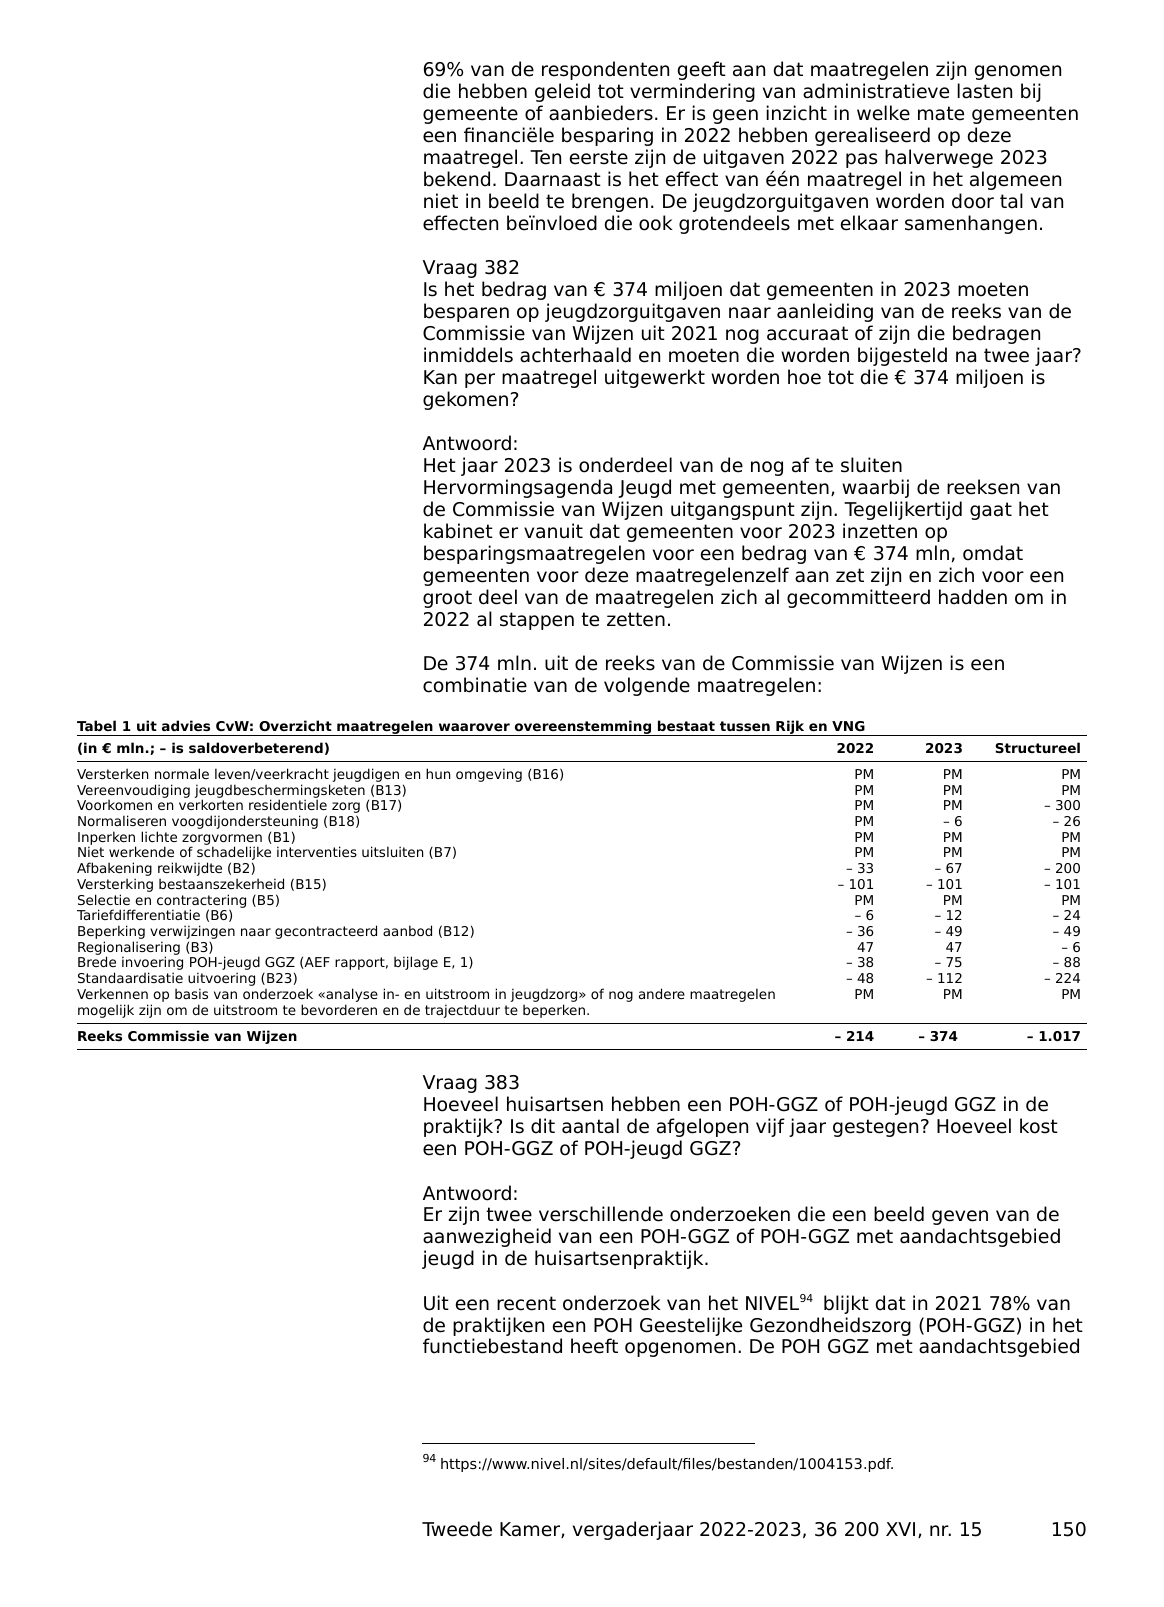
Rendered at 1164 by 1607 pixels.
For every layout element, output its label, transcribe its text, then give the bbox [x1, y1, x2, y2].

table_cell PM [969, 830, 1087, 845]
table_cell PM [880, 893, 968, 908]
table_cell PM [969, 762, 1087, 782]
table_cell Afbakening reikwijdte (B2) [77, 861, 791, 877]
table_cell 47 [791, 940, 880, 955]
text De 374 mln. uit de reeks van de Commissie van Wijzen is een combinatie van de volgende maatregelen: [422, 653, 1087, 697]
text Hoeveel huisartsen hebben een POH-GGZ of POH-jeugd GGZ in de praktijk? Is dit aantal de afgelopen vijf jaar gestegen? Hoeveel kost een POH-GGZ of POH-jeugd GGZ? [422, 1094, 1087, 1160]
table_cell Niet werkende of schadelijke interventies uitsluiten (B7) [77, 845, 791, 861]
table_cell – 6 [791, 908, 880, 924]
table_cell (in € mln.; – is saldoverbeterend) [77, 736, 791, 761]
table_cell Verkennen op basis van onderzoek «analyse in- en uitstroom in jeugdzorg» of nog andere maatregelen mogelijk zijn om de uitstroom te bevorderen en de trajectduur te beperken. [77, 987, 791, 1023]
table_cell – 26 [969, 814, 1087, 829]
table_cell – 101 [969, 877, 1087, 892]
table_cell – 48 [791, 971, 880, 987]
table_cell – 36 [791, 924, 880, 939]
table_cell Regionalisering (B3) [77, 940, 791, 955]
table_cell – 200 [969, 861, 1087, 877]
table_cell PM [791, 814, 880, 829]
table_cell PM [969, 782, 1087, 798]
table_cell PM [791, 987, 880, 1023]
table_cell – 224 [969, 971, 1087, 987]
table_header Tabel 1 uit advies CvW: Overzicht maatregelen waarover overeenstemming bestaat tussen Rijk en VNG [77, 719, 1087, 735]
table_cell PM [791, 845, 880, 861]
text Vraag 382 [422, 257, 1087, 279]
table_cell – 12 [880, 908, 968, 924]
text Het jaar 2023 is onderdeel van de nog af te sluiten Hervormingsagenda Jeugd met gemeenten, waarbij de reeksen van de Commissie van Wijzen uitgangspunt zijn. Tegelijkertijd gaat het kabinet er vanuit dat gemeenten voor 2023 inzetten op besparingsmaatregelen voor een bedrag van € 374 mln, omdat gemeenten voor deze maatregelenzelf aan zet zijn en zich voor een groot deel van de maatregelen zich al gecommitteerd hadden om in 2022 al stappen te zetten. [422, 455, 1087, 631]
table_cell Structureel [969, 736, 1087, 761]
table_cell PM [880, 830, 968, 845]
table_cell Brede invoering POH-jeugd GGZ (AEF rapport, bijlage E, 1) [77, 955, 791, 971]
table_cell – 88 [969, 955, 1087, 971]
table_cell Voorkomen en verkorten residentiele zorg (B17) [77, 798, 791, 814]
table_cell – 33 [791, 861, 880, 877]
text Antwoord: [422, 433, 1087, 455]
table_cell Normaliseren voogdijondersteuning (B18) [77, 814, 791, 829]
table_cell Selectie en contractering (B5) [77, 893, 791, 908]
table_cell – 67 [880, 861, 968, 877]
text Er zijn twee verschillende onderzoeken die een beeld geven van de aanwezigheid van een POH-GGZ of POH-GGZ met aandachtsgebied jeugd in de huisartsenpraktijk. [422, 1204, 1087, 1270]
table_cell – 300 [969, 798, 1087, 814]
table_cell – 6 [969, 940, 1087, 955]
table_cell PM [880, 987, 968, 1023]
text Uit een recent onderzoek van het NIVEL blijkt dat in 2021 78% van de praktijken een POH Geestelijke Gezondheidszorg (POH-GGZ) in het functiebestand heeft opgenomen. De POH GGZ met aandachtsgebied [422, 1292, 1087, 1358]
table_cell – 49 [969, 924, 1087, 939]
table_cell – 101 [880, 877, 968, 892]
table_cell PM [880, 798, 968, 814]
table_cell PM [969, 987, 1087, 1023]
text Vraag 383 [422, 1072, 1087, 1094]
table_cell – 38 [791, 955, 880, 971]
table_cell – 49 [880, 924, 968, 939]
table_cell PM [791, 830, 880, 845]
text https://www.nivel.nl/sites/default/files/bestanden/1004153.pdf. [422, 1452, 1087, 1474]
table_cell – 112 [880, 971, 968, 987]
table_cell PM [880, 782, 968, 798]
table_cell PM [969, 893, 1087, 908]
table_cell Inperken lichte zorgvormen (B1) [77, 830, 791, 845]
table_cell – 75 [880, 955, 968, 971]
table_cell 47 [880, 940, 968, 955]
table_cell Tariefdifferentiatie (B6) [77, 908, 791, 924]
table_cell – 101 [791, 877, 880, 892]
table_cell PM [791, 762, 880, 782]
table_cell PM [880, 845, 968, 861]
table_cell – 374 [880, 1024, 968, 1049]
table_cell PM [791, 893, 880, 908]
text 69% van de respondenten geeft aan dat maatregelen zijn genomen die hebben geleid tot vermindering van administratieve lasten bij gemeente of aanbieders. Er is geen inzicht in welke mate gemeenten een financiële besparing in 2022 hebben gerealiseerd op deze maatregel. Ten eerste zijn de uitgaven 2022 pas halverwege 2023 bekend. Daarnaast is het effect van één maatregel in het algemeen niet in beeld te brengen. De jeugdzorguitgaven worden door tal van effecten beïnvloed die ook grotendeels met elkaar samenhangen. [422, 59, 1087, 235]
table_cell PM [791, 798, 880, 814]
table_cell Versterken normale leven/veerkracht jeugdigen en hun omgeving (B16) [77, 762, 791, 782]
table_cell – 24 [969, 908, 1087, 924]
table_cell 2022 [791, 736, 880, 761]
table_cell Beperking verwijzingen naar gecontracteerd aanbod (B12) [77, 924, 791, 939]
table_cell Vereenvoudiging jeugdbeschermingsketen (B13) [77, 782, 791, 798]
text Is het bedrag van € 374 miljoen dat gemeenten in 2023 moeten besparen op jeugdzorguitgaven naar aanleiding van de reeks van de Commissie van Wijzen uit 2021 nog accuraat of zijn die bedragen inmiddels achterhaald en moeten die worden bijgesteld na twee jaar? Kan per maatregel uitgewerkt worden hoe tot die € 374 miljoen is gekomen? [422, 279, 1087, 411]
table_cell PM [791, 782, 880, 798]
table_cell – 214 [791, 1024, 880, 1049]
table_cell PM [969, 845, 1087, 861]
table_cell Standaardisatie uitvoering (B23) [77, 971, 791, 987]
text Antwoord: [422, 1182, 1087, 1204]
table_cell – 6 [880, 814, 968, 829]
table_cell – 1.017 [969, 1024, 1087, 1049]
table_cell PM [880, 762, 968, 782]
table_cell Versterking bestaanszekerheid (B15) [77, 877, 791, 892]
table_cell 2023 [880, 736, 968, 761]
table_cell Reeks Commissie van Wijzen [77, 1024, 791, 1049]
